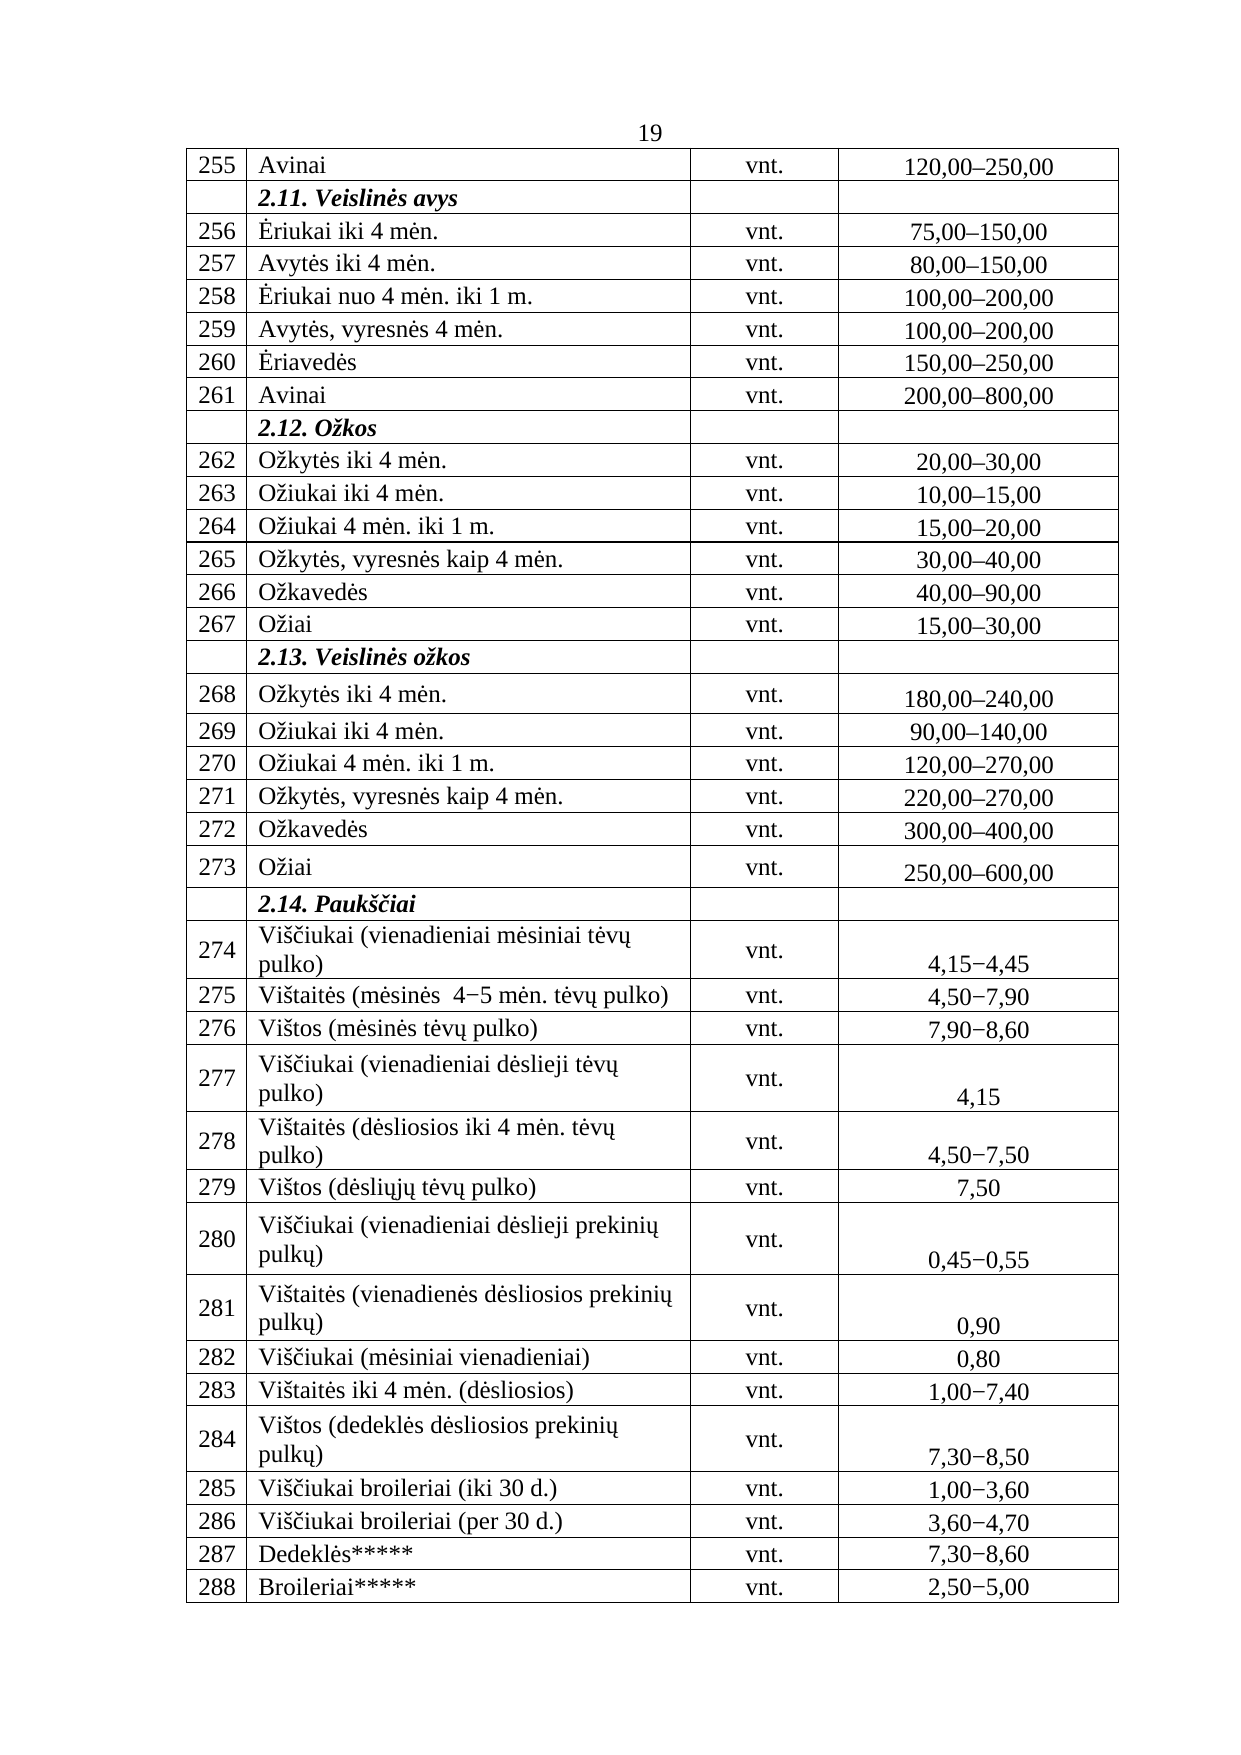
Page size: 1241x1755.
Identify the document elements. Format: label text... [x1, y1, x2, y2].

table_cell Viščiukai (vienadieniai mėsiniai tėvų pulko) [247, 921, 690, 978]
table_cell 7,50 [839, 1170, 1118, 1202]
table_cell Ožkytės, vyresnės kaip 4 mėn. [247, 543, 690, 574]
table_cell vnt. [691, 674, 838, 713]
table_cell 4,15−4,45 [839, 921, 1118, 978]
table_cell vnt. [691, 1203, 838, 1274]
table_cell 280 [187, 1203, 246, 1274]
table_cell vnt. [691, 378, 838, 410]
table_cell 273 [187, 846, 246, 887]
table_cell vnt. [691, 510, 838, 541]
table_cell Ėriukai nuo 4 mėn. iki 1 m. [247, 280, 690, 312]
table_cell Ėriukai iki 4 mėn. [247, 214, 690, 246]
table_cell 284 [187, 1406, 246, 1471]
table_cell vnt. [691, 1505, 838, 1537]
table_cell [187, 888, 246, 919]
table_cell Viščiukai (vienadieniai dėslieji tėvų pulko) [247, 1045, 690, 1111]
table_cell vnt. [691, 1045, 838, 1111]
table_cell 7,30−8,60 [839, 1538, 1118, 1569]
table_cell vnt. [691, 1374, 838, 1405]
table_cell vnt. [691, 1538, 838, 1569]
table_cell 2.11. Veislinės avys [247, 181, 690, 213]
table_cell vnt. [691, 846, 838, 887]
table_cell 274 [187, 921, 246, 978]
table_cell Ožiukai 4 mėn. iki 1 m. [247, 747, 690, 779]
table_cell vnt. [691, 747, 838, 779]
table_cell 258 [187, 280, 246, 312]
table_cell vnt. [691, 1406, 838, 1471]
table_cell 288 [187, 1570, 246, 1602]
table_cell 4,50−7,90 [839, 979, 1118, 1011]
table_cell 267 [187, 608, 246, 640]
table_cell 272 [187, 813, 246, 844]
table_cell 256 [187, 214, 246, 246]
table_cell 150,00–250,00 [839, 346, 1118, 377]
table_cell 275 [187, 979, 246, 1011]
table_cell 283 [187, 1374, 246, 1405]
table_cell 1,00−7,40 [839, 1374, 1118, 1405]
table_cell vnt. [691, 575, 838, 607]
table_cell 260 [187, 346, 246, 377]
table_cell 220,00–270,00 [839, 780, 1118, 812]
table_cell Broileriai***** [247, 1570, 690, 1602]
table_cell 266 [187, 575, 246, 607]
table_cell vnt. [691, 1012, 838, 1044]
table_cell 261 [187, 378, 246, 410]
table_cell 120,00–250,00 [839, 149, 1118, 180]
table_cell 10,00–15,00 [839, 477, 1118, 508]
table_cell 100,00–200,00 [839, 313, 1118, 344]
table_cell 200,00–800,00 [839, 378, 1118, 410]
table_cell 15,00–30,00 [839, 608, 1118, 640]
table_cell 271 [187, 780, 246, 812]
table_cell vnt. [691, 1275, 838, 1340]
table_cell 100,00–200,00 [839, 280, 1118, 312]
table_cell Avinai [247, 149, 690, 180]
table_cell 282 [187, 1341, 246, 1372]
table_cell Ėriavedės [247, 346, 690, 377]
table_cell 40,00–90,00 [839, 575, 1118, 607]
table_cell 180,00–240,00 [839, 674, 1118, 713]
table_cell 1,00−3,60 [839, 1472, 1118, 1504]
table_cell 287 [187, 1538, 246, 1569]
table_cell 2.14. Paukščiai [247, 888, 690, 919]
table_cell 120,00–270,00 [839, 747, 1118, 779]
table_cell Vištos (dėsliųjų tėvų pulko) [247, 1170, 690, 1202]
table_cell Viščiukai broileriai (iki 30 d.) [247, 1472, 690, 1504]
table_cell vnt. [691, 1341, 838, 1372]
table_cell 300,00–400,00 [839, 813, 1118, 844]
table_cell 2.13. Veislinės ožkos [247, 641, 690, 673]
table_cell vnt. [691, 543, 838, 574]
table_cell Ožiai [247, 608, 690, 640]
table_cell 7,90−8,60 [839, 1012, 1118, 1044]
table_cell vnt. [691, 149, 838, 180]
table_cell Vištaitės (dėsliosios iki 4 mėn. tėvų pulko) [247, 1112, 690, 1169]
table_cell vnt. [691, 247, 838, 279]
table_cell vnt. [691, 444, 838, 476]
table_cell vnt. [691, 1472, 838, 1504]
table_cell Vištaitės iki 4 mėn. (dėsliosios) [247, 1374, 690, 1405]
table_cell vnt. [691, 813, 838, 844]
table_cell 257 [187, 247, 246, 279]
table_cell vnt. [691, 1170, 838, 1202]
table_cell 2,50−5,00 [839, 1570, 1118, 1602]
table_cell [691, 411, 838, 443]
table_cell Avytės, vyresnės 4 mėn. [247, 313, 690, 344]
table_cell Ožiukai iki 4 mėn. [247, 714, 690, 746]
table_cell vnt. [691, 313, 838, 344]
table_cell 279 [187, 1170, 246, 1202]
table_cell 75,00–150,00 [839, 214, 1118, 246]
table_cell 20,00–30,00 [839, 444, 1118, 476]
table_cell Ožiukai iki 4 mėn. [247, 477, 690, 508]
table_cell 15,00–20,00 [839, 510, 1118, 541]
table_cell vnt. [691, 979, 838, 1011]
table_cell [187, 411, 246, 443]
table_cell vnt. [691, 1570, 838, 1602]
table_cell 276 [187, 1012, 246, 1044]
table_cell Ožiukai 4 mėn. iki 1 m. [247, 510, 690, 541]
table_cell 7,30−8,50 [839, 1406, 1118, 1471]
table_cell 0,80 [839, 1341, 1118, 1372]
table_cell 264 [187, 510, 246, 541]
table_cell Viščiukai broileriai (per 30 d.) [247, 1505, 690, 1537]
table_cell vnt. [691, 346, 838, 377]
table_cell 90,00–140,00 [839, 714, 1118, 746]
table_cell vnt. [691, 280, 838, 312]
table_cell vnt. [691, 780, 838, 812]
table_cell [839, 888, 1118, 919]
table_cell 285 [187, 1472, 246, 1504]
table_cell Vištaitės (vienadienės dėsliosios prekinių pulkų) [247, 1275, 690, 1340]
table_cell 268 [187, 674, 246, 713]
table_cell 269 [187, 714, 246, 746]
table_cell [839, 411, 1118, 443]
table_cell 4,50−7,50 [839, 1112, 1118, 1169]
table_cell Viščiukai (mėsiniai vienadieniai) [247, 1341, 690, 1372]
table_cell 2.12. Ožkos [247, 411, 690, 443]
table_cell [691, 888, 838, 919]
table_cell Viščiukai (vienadieniai dėslieji prekinių pulkų) [247, 1203, 690, 1274]
table_cell 259 [187, 313, 246, 344]
table_cell 277 [187, 1045, 246, 1111]
table_cell [187, 641, 246, 673]
table_cell Avytės iki 4 mėn. [247, 247, 690, 279]
table_cell vnt. [691, 477, 838, 508]
table_cell 250,00–600,00 [839, 846, 1118, 887]
table_cell vnt. [691, 1112, 838, 1169]
table_cell 286 [187, 1505, 246, 1537]
table_cell [691, 641, 838, 673]
table_cell 0,45−0,55 [839, 1203, 1118, 1274]
table_cell [839, 641, 1118, 673]
table_cell Vištaitės (mėsinės 4−5 mėn. tėvų pulko) [247, 979, 690, 1011]
table_cell 262 [187, 444, 246, 476]
table_cell Ožkytės, vyresnės kaip 4 mėn. [247, 780, 690, 812]
table_cell Ožiai [247, 846, 690, 887]
table_cell [691, 181, 838, 213]
table_cell vnt. [691, 714, 838, 746]
table_cell 80,00–150,00 [839, 247, 1118, 279]
table_cell Vištos (dedeklės dėsliosios prekinių pulkų) [247, 1406, 690, 1471]
table_cell 278 [187, 1112, 246, 1169]
table_cell 255 [187, 149, 246, 180]
table_cell Ožkavedės [247, 813, 690, 844]
table_cell Dedeklės***** [247, 1538, 690, 1569]
table_cell vnt. [691, 214, 838, 246]
table_cell 30,00–40,00 [839, 543, 1118, 574]
table_cell 281 [187, 1275, 246, 1340]
table_cell vnt. [691, 608, 838, 640]
table_cell 265 [187, 543, 246, 574]
table_cell vnt. [691, 921, 838, 978]
table_cell 4,15 [839, 1045, 1118, 1111]
table_cell Vištos (mėsinės tėvų pulko) [247, 1012, 690, 1044]
table_cell 263 [187, 477, 246, 508]
table_cell 3,60−4,70 [839, 1505, 1118, 1537]
table_cell Avinai [247, 378, 690, 410]
table_cell Ožkytės iki 4 mėn. [247, 674, 690, 713]
table_cell [187, 181, 246, 213]
table_cell Ožkytės iki 4 mėn. [247, 444, 690, 476]
table_cell 0,90 [839, 1275, 1118, 1340]
table_cell 270 [187, 747, 246, 779]
table_cell Ožkavedės [247, 575, 690, 607]
table_cell [839, 181, 1118, 213]
